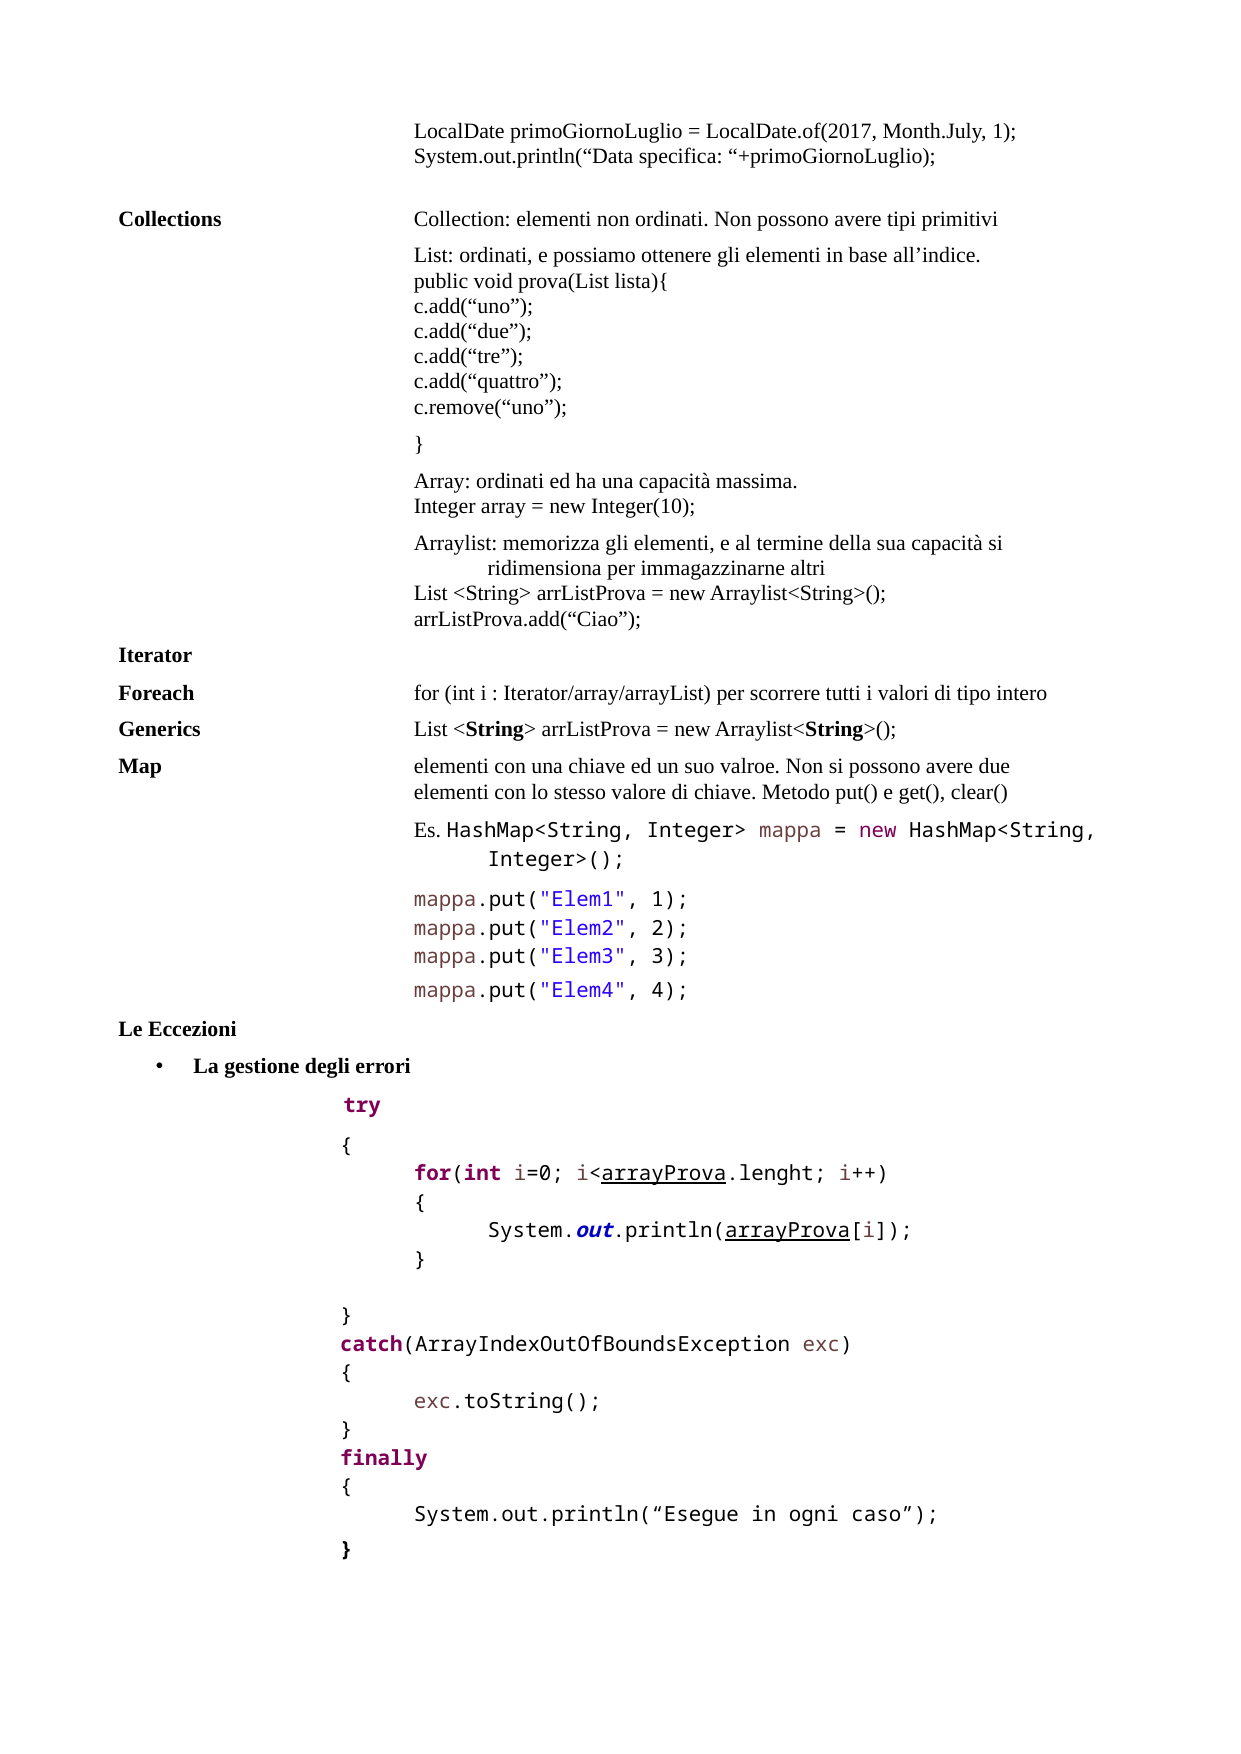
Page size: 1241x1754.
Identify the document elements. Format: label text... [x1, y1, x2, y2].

text Iterator [118, 642, 1122, 668]
list } [118, 1414, 1122, 1443]
text Collections Collection: elementi non ordinati. Non possono avere tipi primitivi [118, 206, 1122, 231]
text Le Eccezioni [118, 1016, 1122, 1041]
text List: ordinati, e possiamo ottenere gli elementi in base all’indice. public void prova(List lista){ c.add(“uno”); c.add(“due”); c.add(“tre”); c.add(“quattro”); c.remove(“uno”); [118, 242, 1122, 419]
text mappa.put("Elem2", 2); [118, 913, 1122, 941]
text Es. HashMap<String, Integer> mappa = new HashMap<String, Integer>(); [118, 816, 1122, 872]
list try [306, 1090, 1122, 1118]
list System.out.println(“Esegue in ogni caso”); [118, 1499, 1122, 1528]
list { [118, 1357, 1122, 1386]
text Generics List <String> arrListProva = new Arraylist<String>(); [118, 716, 1122, 742]
list } [118, 1301, 1122, 1329]
text Array: ordinati ed ha una capacità massima. Integer array = new Integer(10); [118, 468, 1122, 518]
list } [193, 1534, 1122, 1562]
text mappa.put("Elem1", 1); [118, 884, 1122, 913]
text Arraylist: memorizza gli elementi, e al termine della sua capacità si ridimensiona per immagazzinarne altri List <String> arrListProva = new Arraylist<String>(); arrListProva.add(“Ciao”); [118, 530, 1122, 631]
text Map elementi con una chiave ed un suo valroe. Non si possono avere due elementi con lo stesso valore di chiave. Metodo put() e get(), clear() [118, 753, 1122, 804]
list catch(ArrayIndexOutOfBoundsException exc) [118, 1329, 1122, 1357]
list exc.toString(); [118, 1386, 1122, 1414]
list { [118, 1187, 1122, 1215]
list for(int i=0; i<arrayProva.lenght; i++) [118, 1158, 1122, 1187]
list finally { [118, 1443, 1122, 1499]
list } [118, 1244, 1122, 1272]
text mappa.put("Elem4", 4); [118, 976, 1122, 1004]
text } [118, 431, 1122, 456]
list La gestione degli errori [156, 1053, 1122, 1078]
text LocalDate primoGiornoLuglio = LocalDate.of(2017, Month.July, 1); System.out.println(“Data specifica: “+primoGiornoLuglio); [118, 118, 1122, 194]
text mappa.put("Elem3", 3); [118, 941, 1122, 969]
list System.out.println(arrayProva[i]); [118, 1215, 1122, 1244]
list { [118, 1130, 1122, 1158]
text Foreach for (int i : Iterator/array/arrayList) per scorrere tutti i valori di tipo intero [118, 679, 1122, 705]
